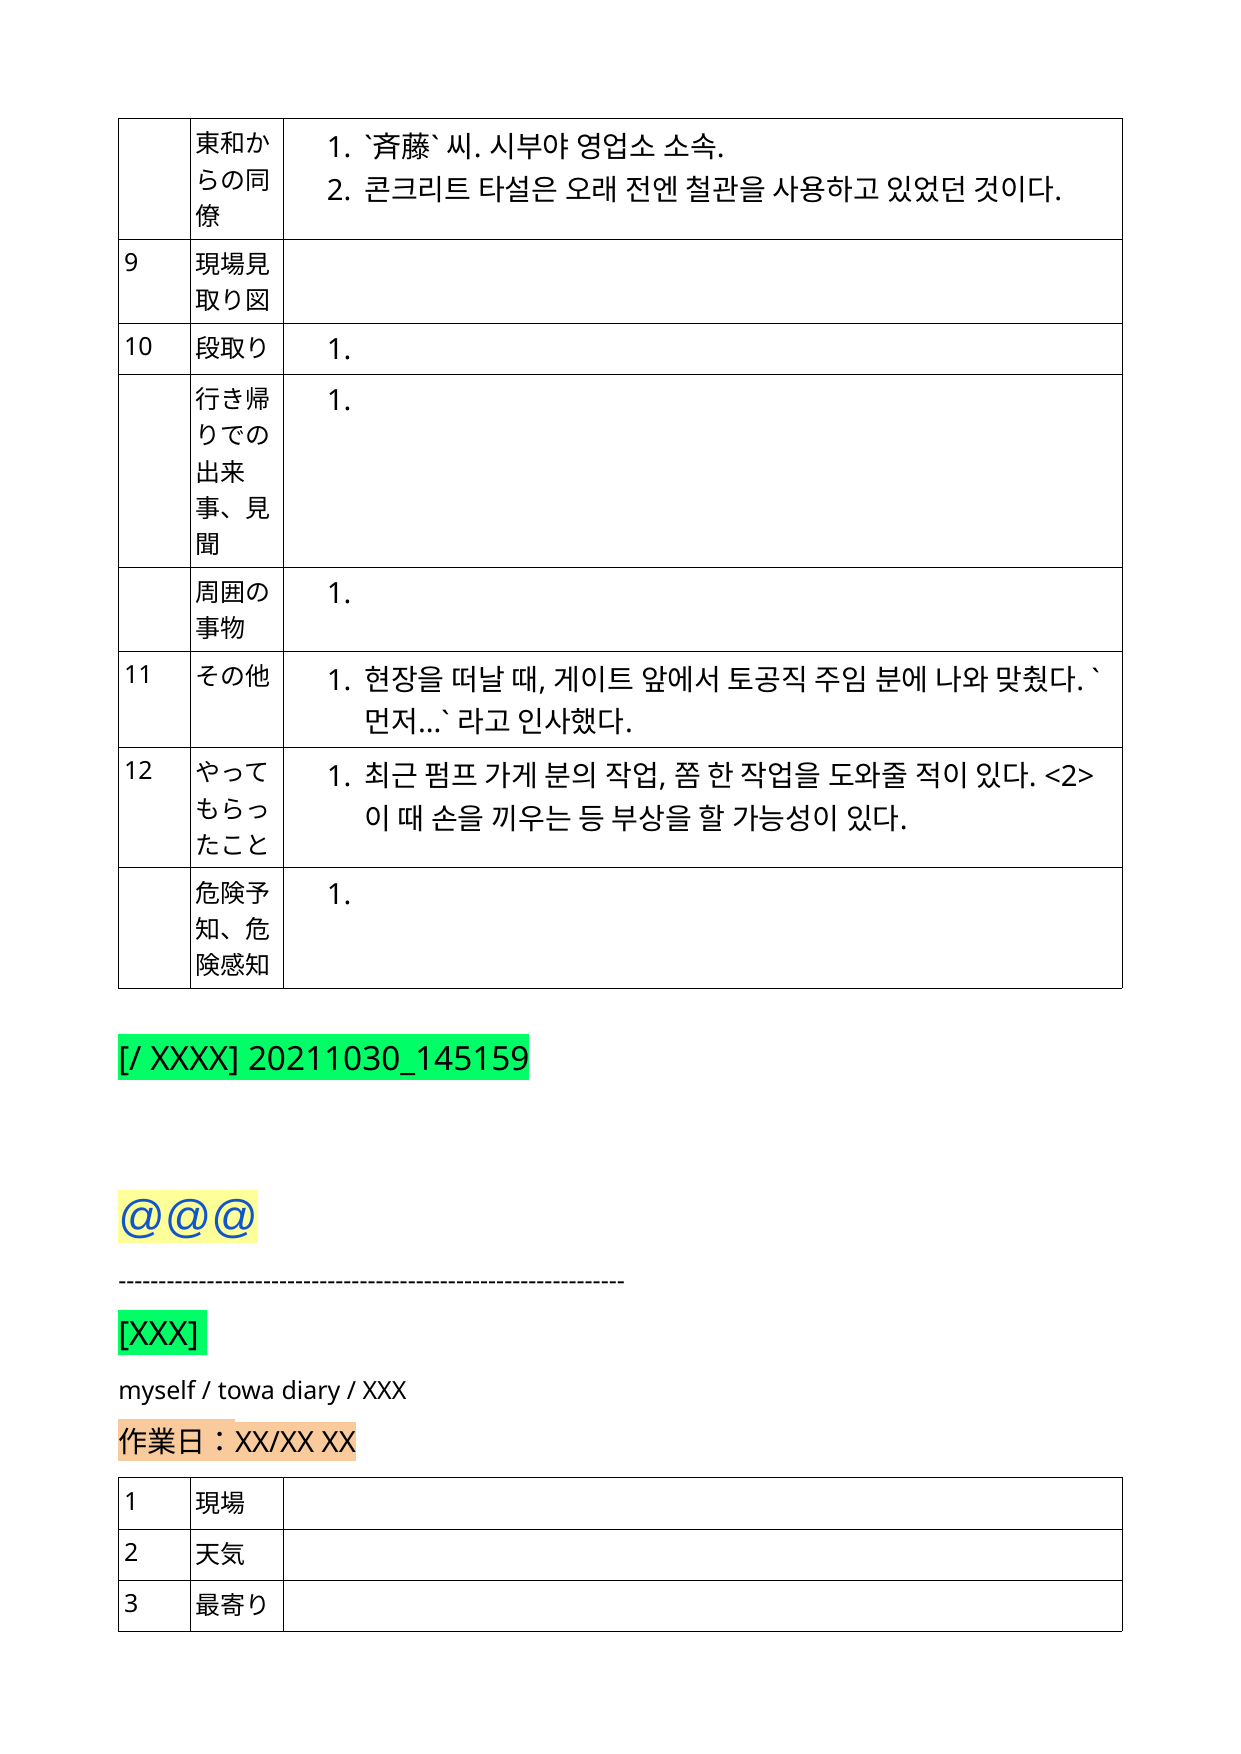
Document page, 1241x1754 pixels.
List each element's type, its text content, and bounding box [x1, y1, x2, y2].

table_cell [284, 1530, 1122, 1580]
table_cell [284, 568, 1122, 651]
table_header [284, 1478, 1122, 1528]
table_header 現場 [191, 1478, 283, 1528]
table_cell 行き帰りでの出来事、見聞 [191, 375, 283, 567]
table_cell [119, 568, 190, 651]
table_cell [284, 375, 1122, 567]
table_cell 最寄り [191, 1581, 283, 1631]
table_header 1 [119, 1478, 190, 1528]
table_cell 현장을 떠날 때, 게이트 앞에서 토공직 주임 분에 나와 맞췄다. `먼저...` 라고 인사했다. [284, 652, 1122, 747]
table_cell 3 [119, 1581, 190, 1631]
table_cell [284, 1581, 1122, 1631]
table_cell 11 [119, 652, 190, 747]
table_cell 段取り [191, 324, 283, 374]
table_cell `斉藤` 씨. 시부야 영업소 소속. 콘크리트 타설은 오래 전엔 철관을 사용하고 있었던 것이다. [284, 119, 1122, 238]
table_cell 周囲の事物 [191, 568, 283, 651]
table_cell 危険予知、危険感知 [191, 868, 283, 988]
table_cell 최근 펌프 가게 분의 작업, 쫌 한 작업을 도와줄 적이 있다. <2> 이 때 손을 끼우는 등 부상을 할 가능성이 있다. [284, 748, 1122, 867]
table_cell 10 [119, 324, 190, 374]
text [XXX] [118, 1310, 1122, 1355]
text [/ XXXX] 20211030_145159 [118, 1034, 1122, 1080]
table_cell [119, 375, 190, 567]
text myself / towa diary / XXX [118, 1372, 1122, 1406]
table_cell その他 [191, 652, 283, 747]
table_cell [119, 119, 190, 238]
table_cell やってもらったこと [191, 748, 283, 867]
table_cell [284, 324, 1122, 374]
table_cell [284, 240, 1122, 322]
table_cell 9 [119, 240, 190, 322]
table_cell 2 [119, 1530, 190, 1580]
table_cell 天気 [191, 1530, 283, 1580]
table_cell 12 [119, 748, 190, 867]
text 作業日：XX/XX XX [118, 1419, 1122, 1461]
table_cell [119, 868, 190, 988]
table_cell 現場見取り図 [191, 240, 283, 322]
table_cell 東和からの同僚 [191, 119, 283, 238]
table_cell [284, 868, 1122, 988]
text --------------------------------------------------------------- [118, 1263, 1122, 1297]
text @@@ [118, 1190, 1122, 1243]
